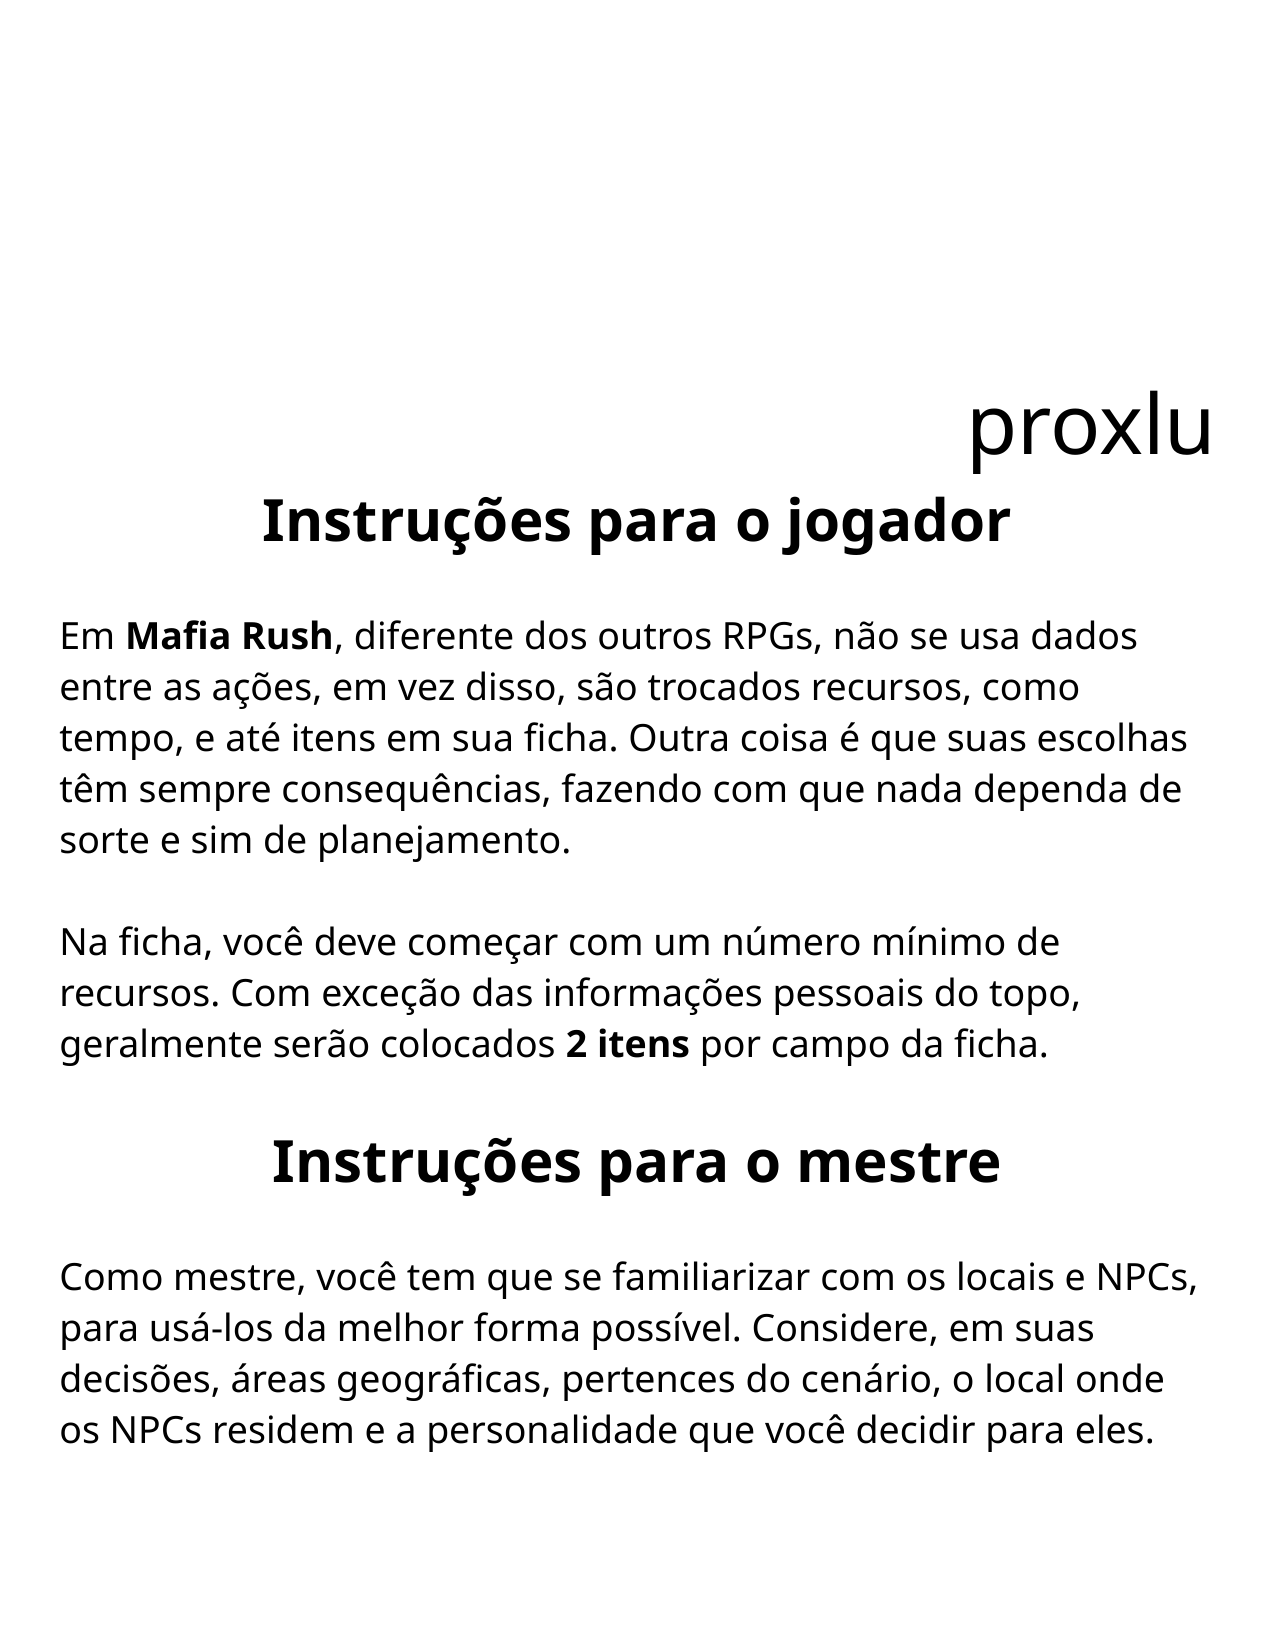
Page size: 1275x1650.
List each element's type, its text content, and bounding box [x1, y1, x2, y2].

text Instruções para o jogador [59, 479, 1216, 558]
text Instruções para o mestre [59, 1120, 1216, 1199]
text Em Mafia Rush, diferente dos outros RPGs, não se usa dados entre as ações, em vez disso, são trocados recursos, como tempo, e até itens em sua ficha. Outra coisa é que suas escolhas têm sempre consequências, fazendo com que nada dependa de sorte e sim de planejamento. [59, 609, 1216, 864]
text Como mestre, você tem que se familiarizar com os locais e NPCs, para usá-los da melhor forma possível. Considere, em suas decisões, áreas geográficas, pertences do cenário, o local onde os NPCs residem e a personalidade que você decidir para eles. [59, 1250, 1216, 1454]
text proxlu [59, 365, 1216, 479]
text Na ficha, você deve começar com um número mínimo de recursos. Com exceção das informações pessoais do topo, geralmente serão colocados 2 itens por campo da ficha. [59, 916, 1216, 1069]
